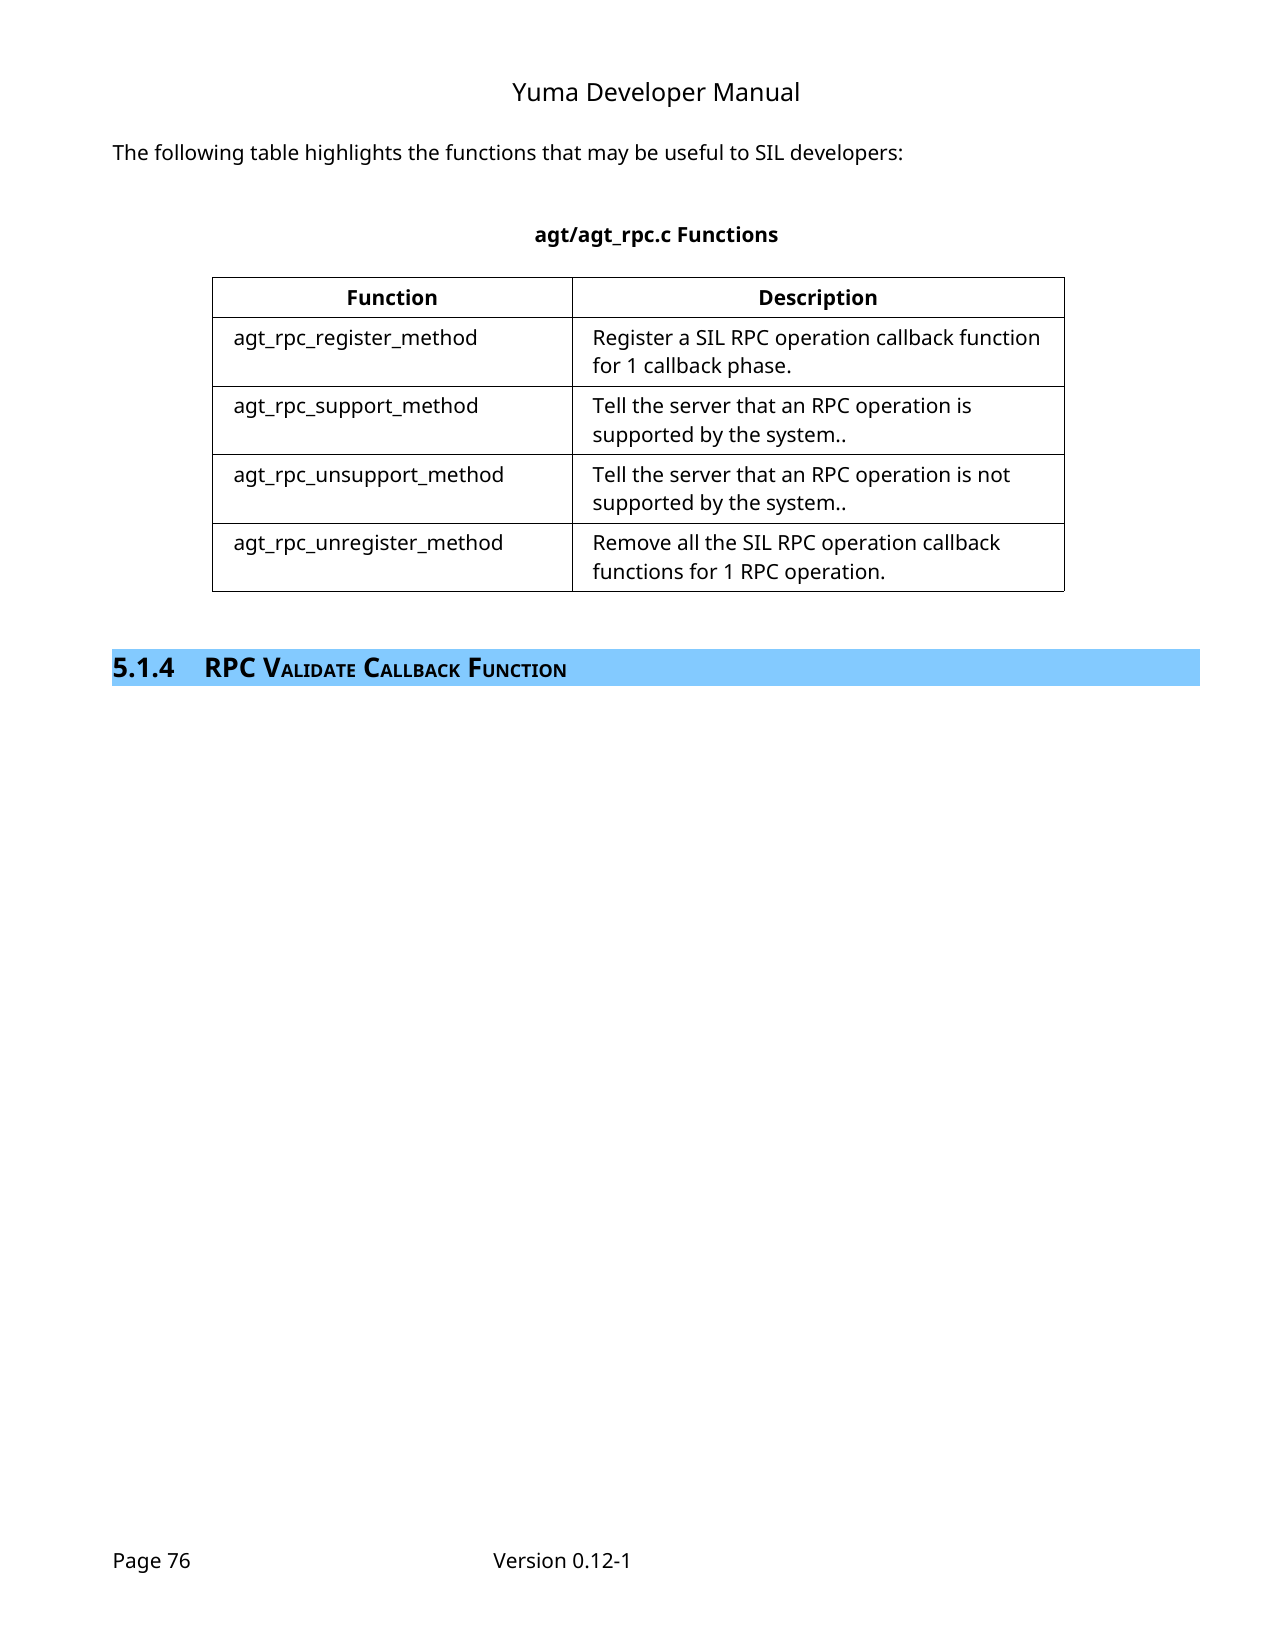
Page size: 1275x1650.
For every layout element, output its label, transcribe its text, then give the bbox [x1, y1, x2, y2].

table_cell agt_rpc_unregister_method [213, 524, 572, 591]
table_cell agt_rpc_unsupport_method [213, 455, 572, 523]
table_cell agt_rpc_register_method [213, 318, 572, 386]
table_cell Tell the server that an RPC operation is supported by the system.. [573, 387, 1064, 454]
table_cell Tell the server that an RPC operation is not supported by the system.. [573, 455, 1064, 523]
table_header Function [213, 278, 572, 317]
subtitle RPC Validate Callback Function [112, 649, 1200, 686]
table_cell Register a SIL RPC operation callback function for 1 callback phase. [573, 318, 1064, 386]
subtitle agt/agt_rpc.c Functions [127, 220, 1185, 249]
table_cell agt_rpc_support_method [213, 387, 572, 454]
table_cell Remove all the SIL RPC operation callback functions for 1 RPC operation. [573, 524, 1064, 591]
table_header Description [573, 278, 1064, 317]
text The following table highlights the functions that may be useful to SIL developers: [112, 138, 1200, 167]
